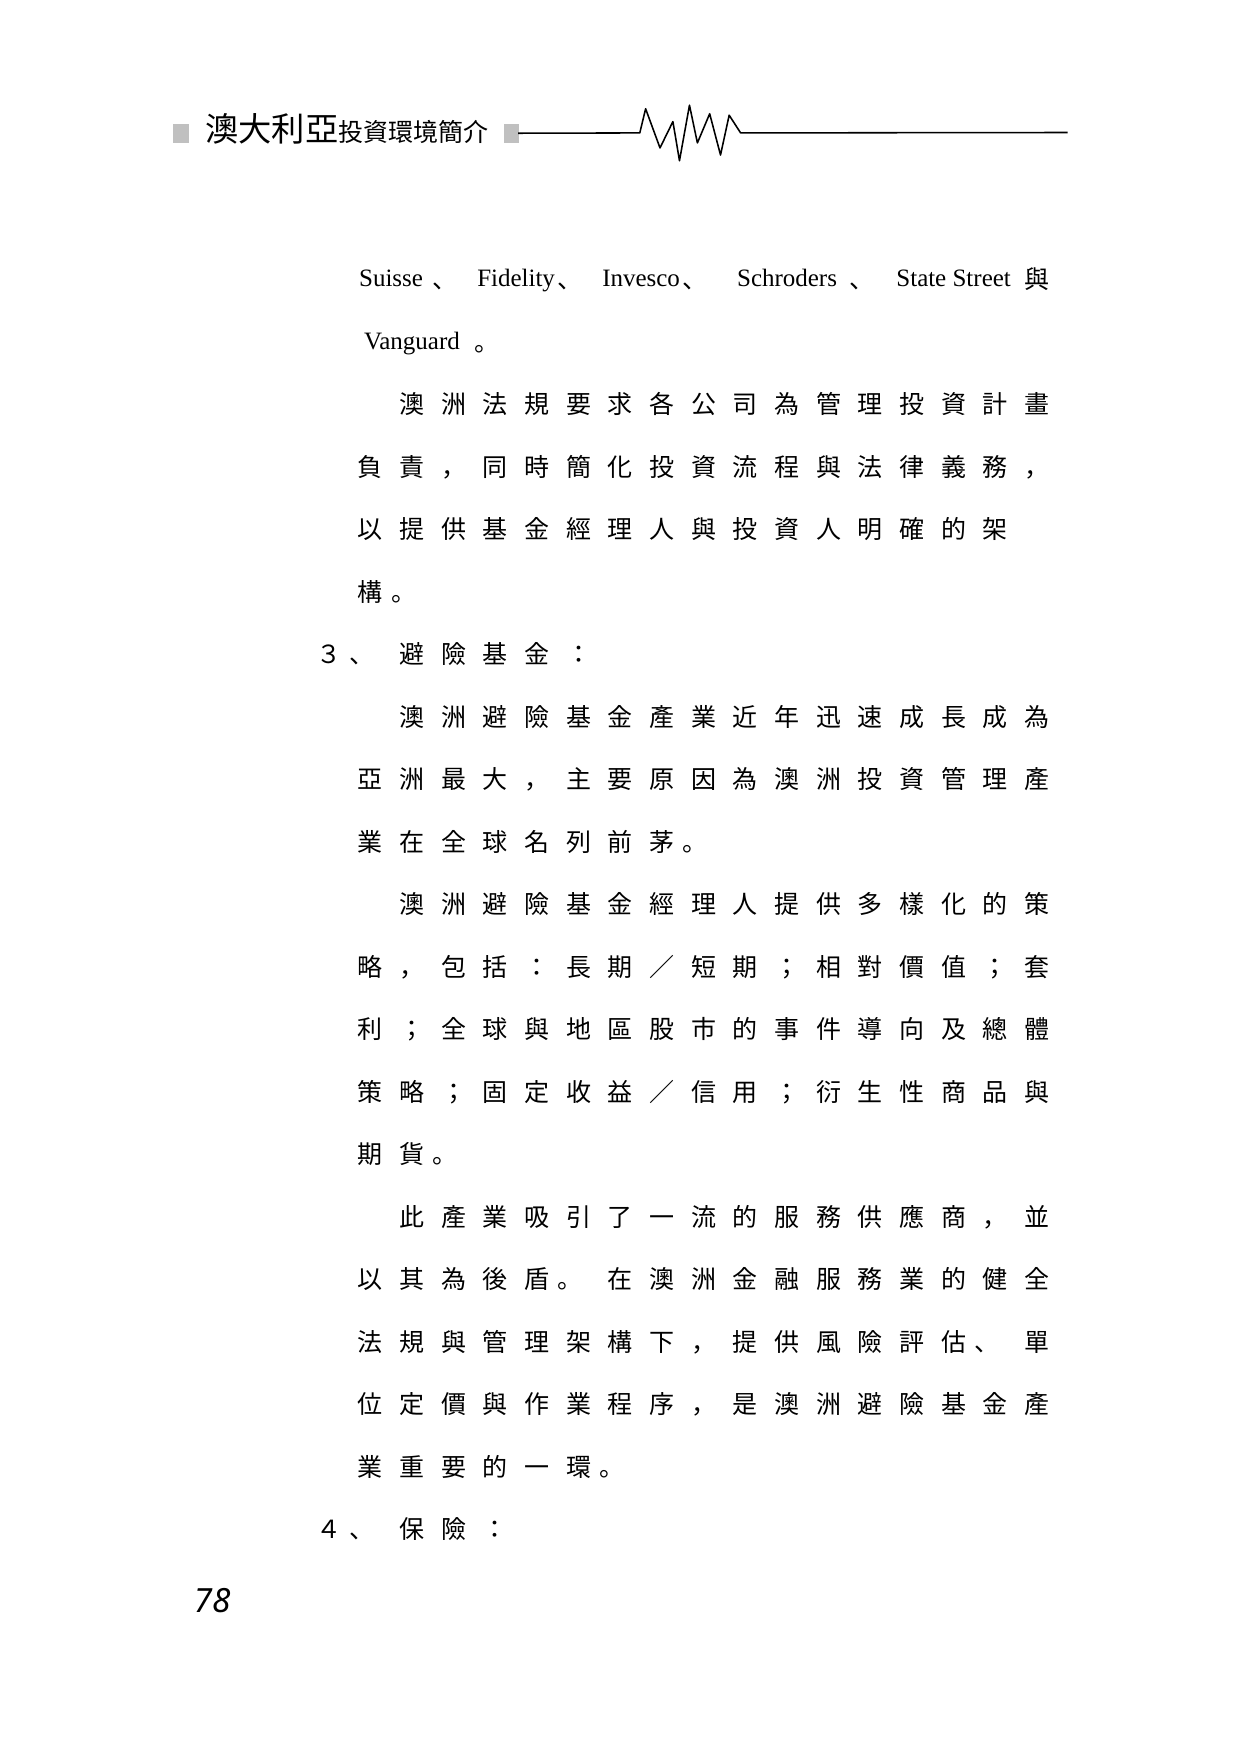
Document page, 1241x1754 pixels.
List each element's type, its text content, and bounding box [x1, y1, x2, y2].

text 澳洲避險基金經理人提供多樣化的策略，包括：長期／短期；相對價值；套利；全球與地區股市的事件導向及總體策略；固定收益／信用；衍生性商品與期貨。 [330, 861, 1058, 1174]
text ３、避險基金： [281, 611, 1058, 674]
text Suisse、Fidelity、Invesco、Schroders、State Street與Vanguard。 [330, 236, 1058, 361]
text 澳洲法規要求各公司為管理投資計畫負責，同時簡化投資流程與法律義務，以提供基金經理人與投資人明確的架構。 [330, 361, 1058, 611]
text ４、保險： [281, 1486, 1058, 1549]
text 澳洲避險基金產業近年迅速成長成為亞洲最大，主要原因為澳洲投資管理產業在全球名列前茅。 [330, 674, 1058, 861]
text 此產業吸引了一流的服務供應商，並以其為後盾。在澳洲金融服務業的健全法規與管理架構下，提供風險評估、單位定價與作業程序，是澳洲避險基金產業重要的一環。 [330, 1174, 1058, 1486]
